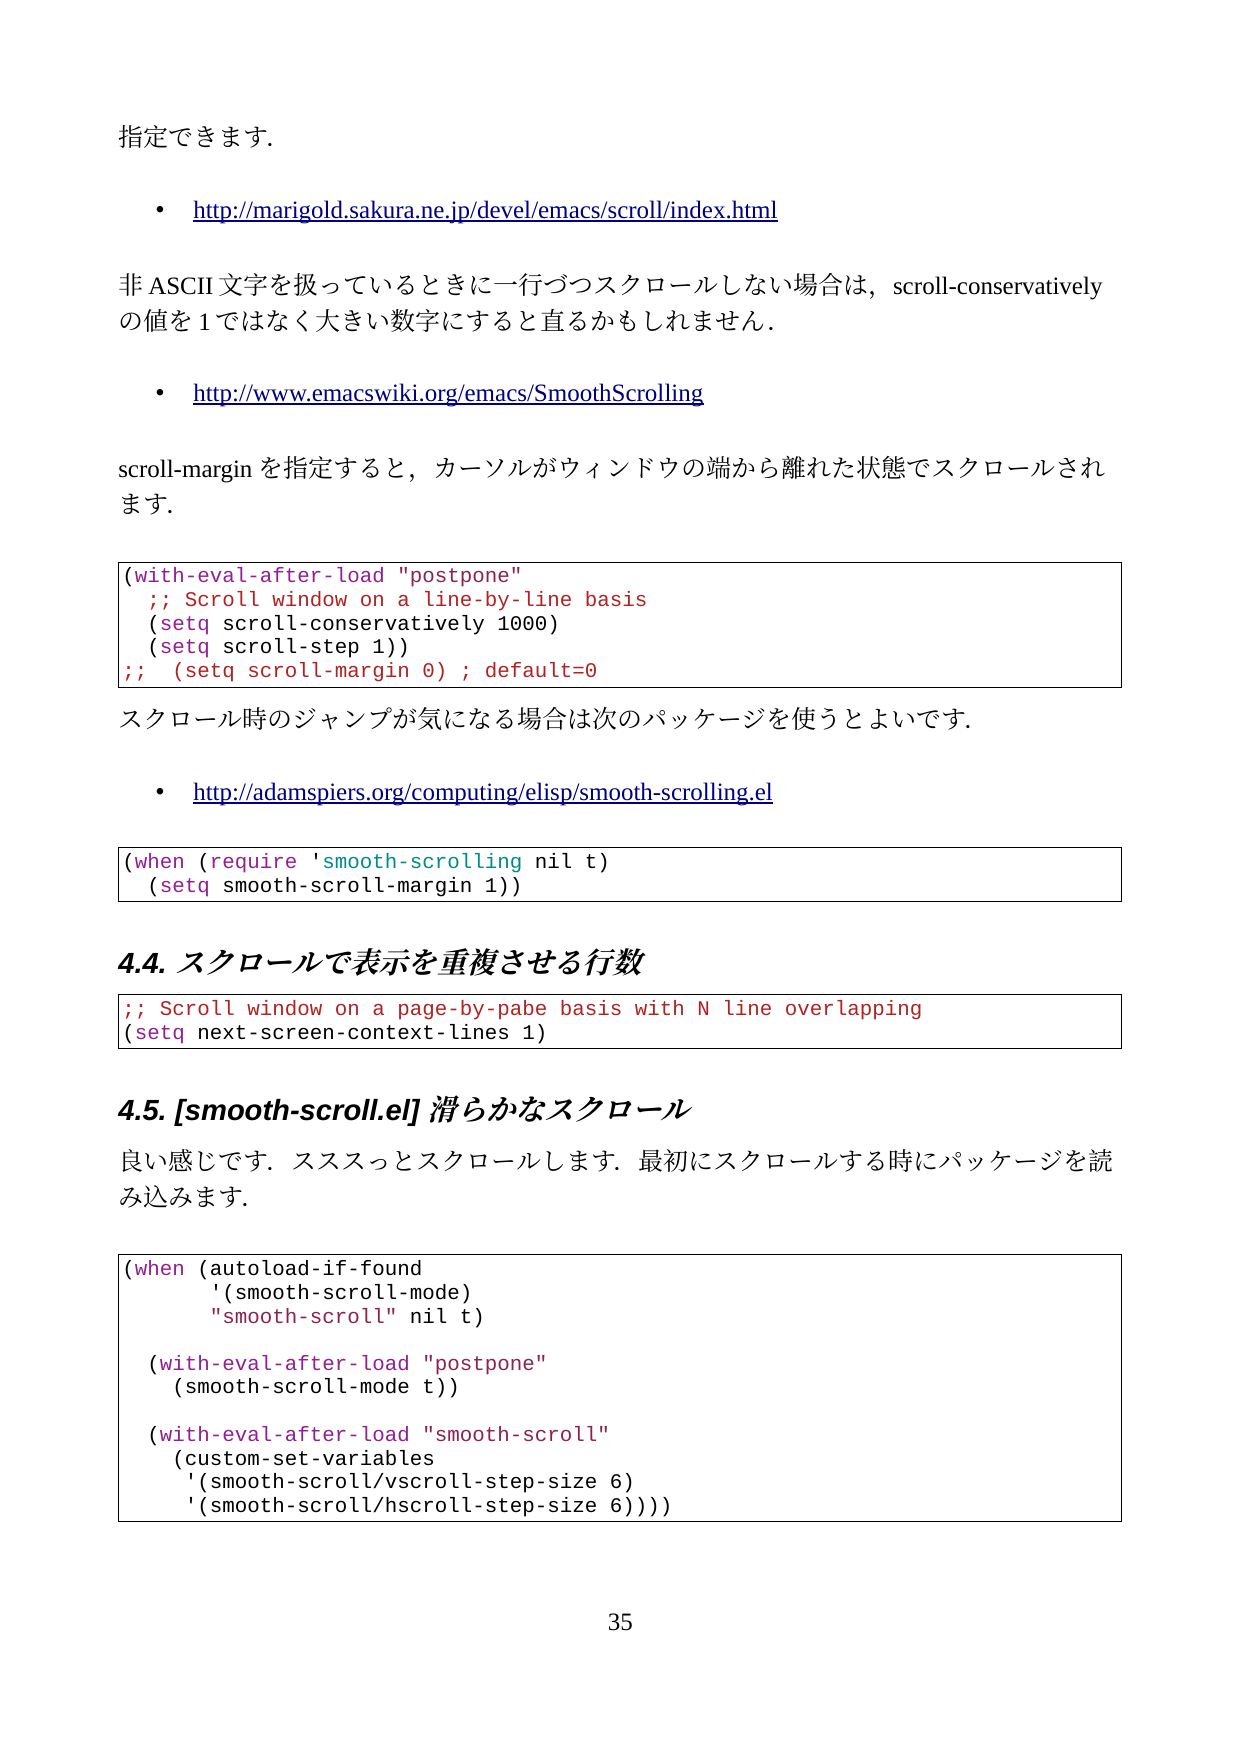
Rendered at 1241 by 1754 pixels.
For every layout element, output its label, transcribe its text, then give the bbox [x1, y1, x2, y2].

text 指定できます． [118, 118, 1122, 183]
subtitle [smooth-scroll.el] 滑らかなスクロール [118, 1087, 1122, 1129]
text (when (autoload-if-found [119, 1255, 1121, 1278]
text (setq scroll-step 1)) [119, 632, 1121, 656]
text ;; (setq scroll-margin 0) ; default=0 [119, 656, 1121, 687]
text '(smooth-scroll/vscroll-step-size 6) [119, 1467, 1121, 1491]
text (setq next-screen-context-lines 1) [119, 1018, 1121, 1048]
text (smooth-scroll-mode t)) [119, 1373, 1121, 1396]
text (setq scroll-conservatively 1000) [119, 609, 1121, 632]
text "smooth-scroll" nil t) [119, 1302, 1121, 1325]
text scroll-margin を指定すると，カーソルがウィンドウの端から離れた状態でスクロールされます． [118, 448, 1122, 549]
text '(smooth-scroll-mode) [119, 1278, 1121, 1302]
subtitle スクロールで表示を重複させる行数 [118, 940, 1122, 982]
text 良い感じです．スススっとスクロールします．最初にスクロールする時にパッケージを読み込みます． [118, 1141, 1122, 1242]
list http://marigold.sakura.ne.jp/devel/emacs/scroll/index.html [156, 195, 1122, 253]
text (when (require 'smooth-scrolling nil t) [119, 848, 1121, 871]
list http://adamspiers.org/computing/elisp/smooth-scrolling.el [156, 777, 1122, 835]
text (setq smooth-scroll-margin 1)) [119, 871, 1121, 901]
text (custom-set-variables [119, 1443, 1121, 1467]
text (with-eval-after-load "smooth-scroll" [119, 1420, 1121, 1443]
text (with-eval-after-load "postpone" [119, 563, 1121, 585]
text 非ASCII文字を扱っているときに一行づつスクロールしない場合は，scroll-conservatively の値を1ではなく大きい数字にすると直るかもしれません． [118, 265, 1122, 366]
text ;; Scroll window on a line-by-line basis [119, 585, 1121, 609]
text ;; Scroll window on a page-by-pabe basis with N line overlapping [119, 995, 1121, 1018]
text (with-eval-after-load "postpone" [119, 1349, 1121, 1373]
text '(smooth-scroll/hscroll-step-size 6)))) [119, 1491, 1121, 1521]
list http://www.emacswiki.org/emacs/SmoothScrolling [156, 378, 1122, 436]
text スクロール時のジャンプが気になる場合は次のパッケージを使うとよいです． [118, 700, 1122, 765]
